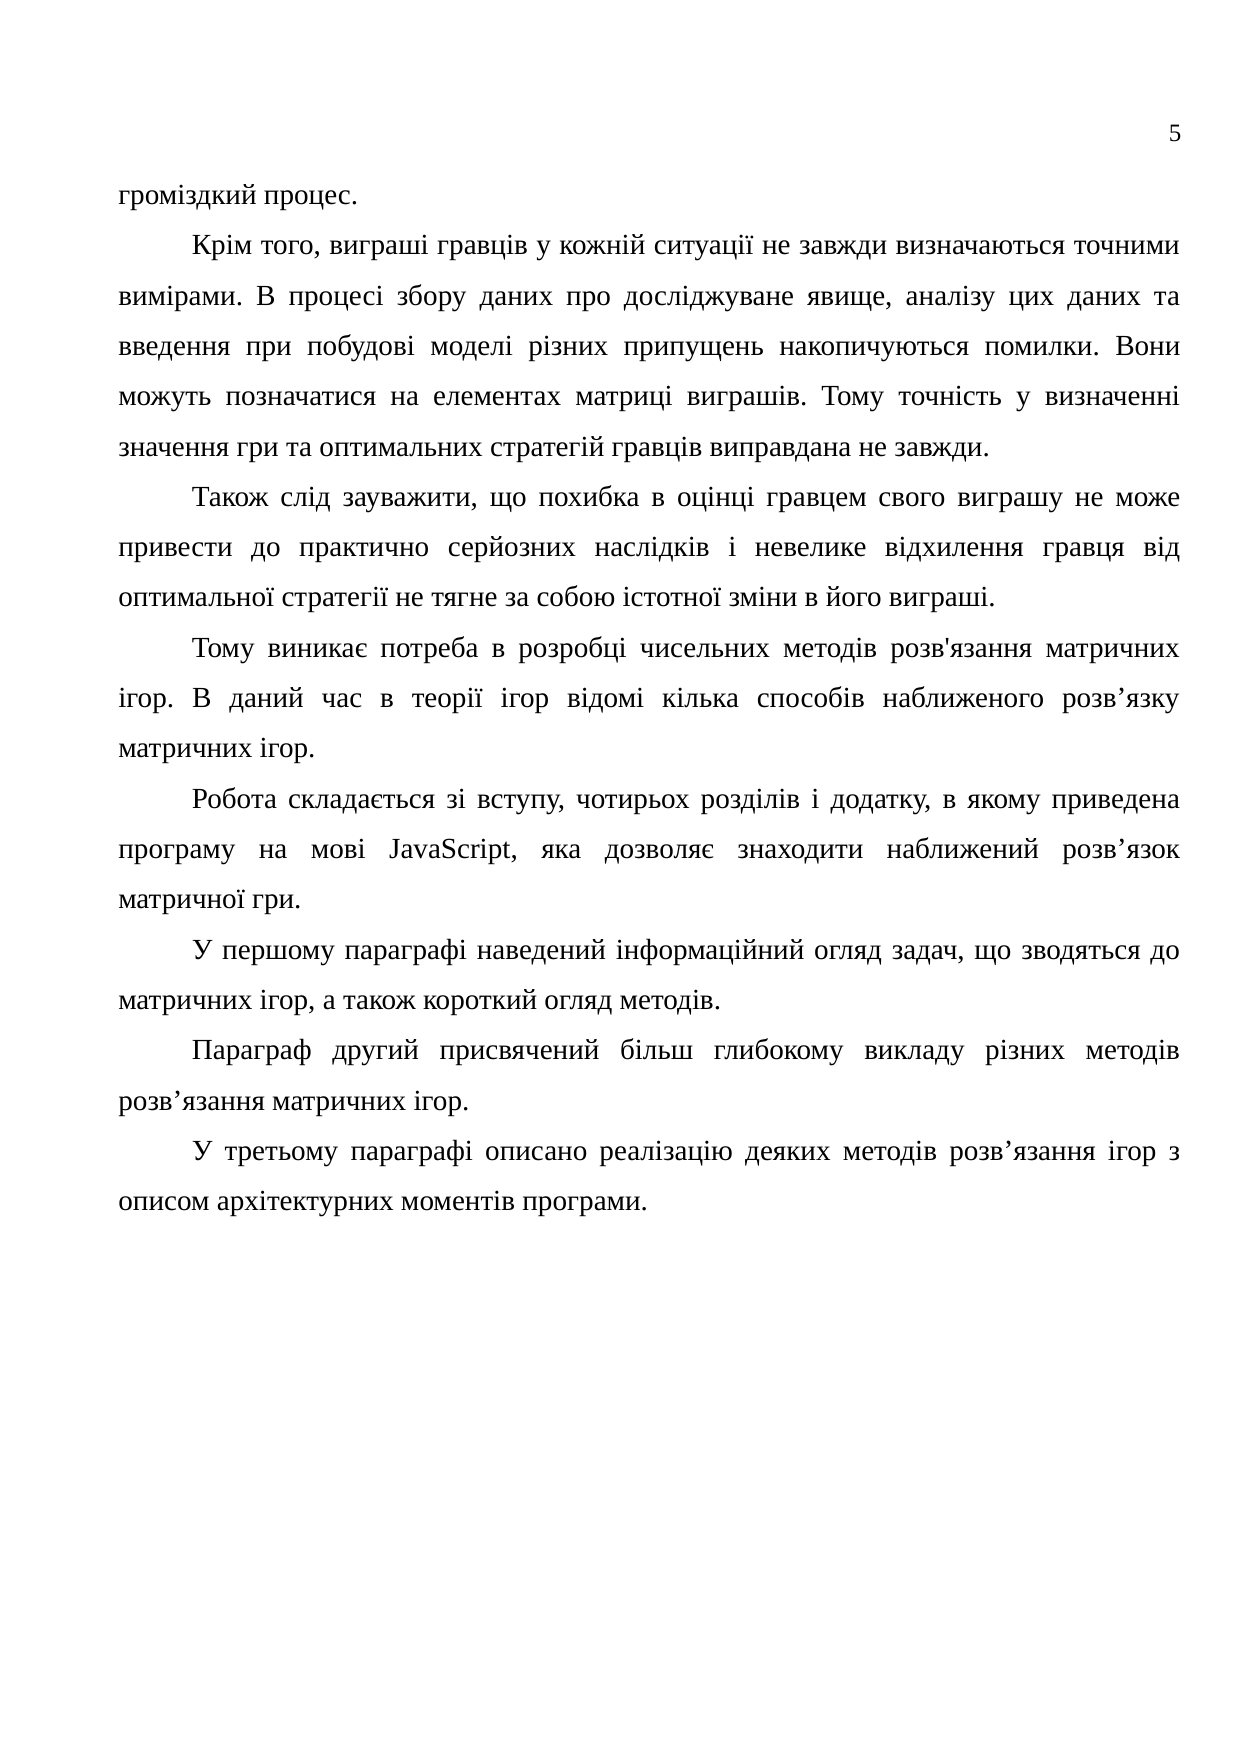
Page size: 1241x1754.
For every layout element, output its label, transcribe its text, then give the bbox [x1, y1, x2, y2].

text Також слід зауважити, що похибка в оцінці гравцем свого виграшу не може привести до практично серйозних наслідків і невелике відхилення гравця від оптимальної стратегії не тягне за собою істотної зміни в його виграші. [118, 479, 1181, 613]
text громіздкий процес. [118, 177, 1181, 211]
text Параграф другий присвячений більш глибокому викладу різних методів розв’язання матричних ігор. [118, 1032, 1181, 1116]
text Крім того, виграші гравців у кожній ситуації не завжди визначаються точними вимірами. В процесі збору даних про досліджуване явище, аналізу цих даних та введення при побудові моделі різних припущень накопичуються помилки. Вони можуть позначатися на елементах матриці виграшів. Тому точність у визначенні значення гри та оптимальних стратегій гравців виправдана не завжди. [118, 227, 1181, 462]
text У першому параграфі наведений інформаційний огляд задач, що зводяться до матричних ігор, а також короткий огляд методів. [118, 932, 1181, 1016]
text У третьому параграфі описано реалізацію деяких методів розв’язання ігор з описом архітектурних моментів програми. [118, 1133, 1181, 1217]
text Тому виникає потреба в розробці чисельних методів розв'язання матричних ігор. В даний час в теорії ігор відомі кілька способів наближеного розв’язку матричних ігор. [118, 630, 1181, 764]
text Робота складається зі вступу, чотирьох розділів і додатку, в якому приведена програму на мові JavaScript, яка дозволяє знаходити наближений розв’язок матричної гри. [118, 781, 1181, 915]
